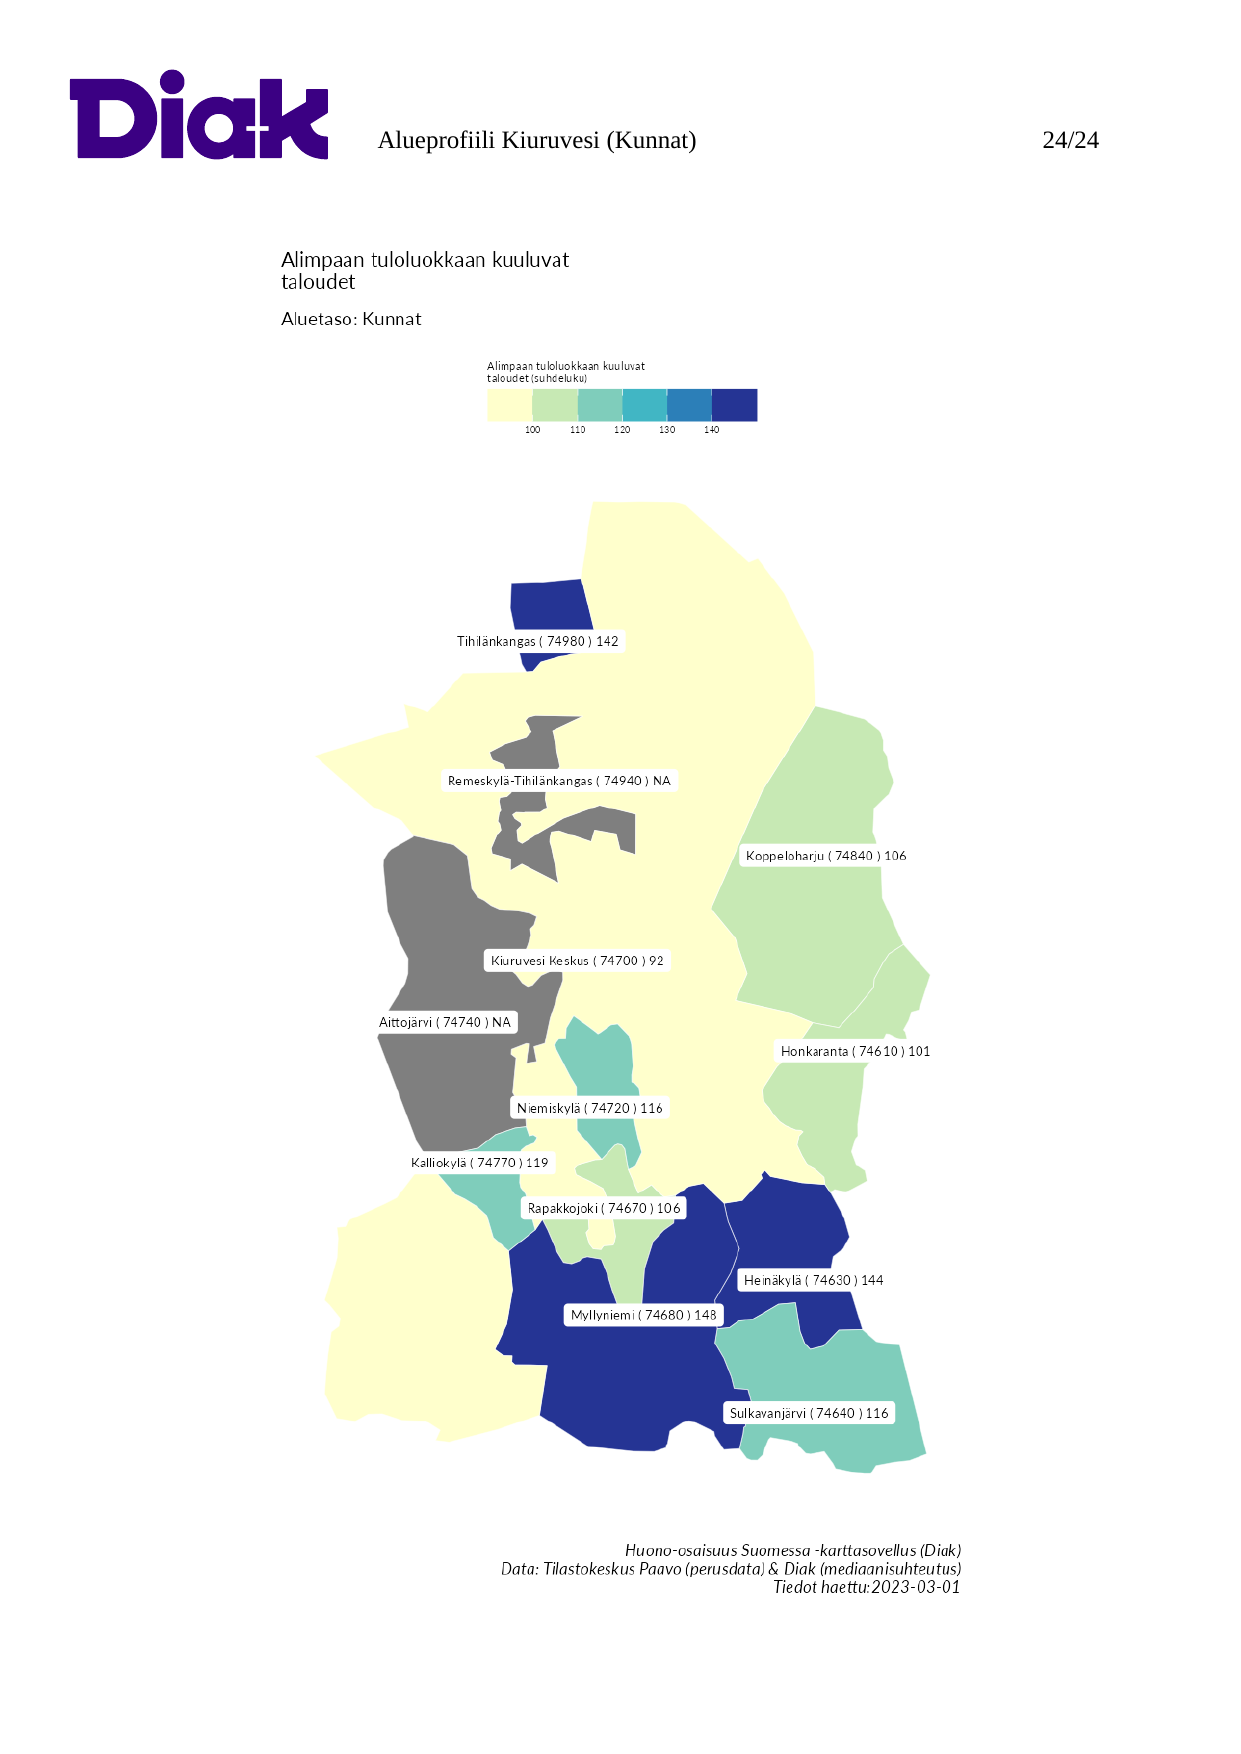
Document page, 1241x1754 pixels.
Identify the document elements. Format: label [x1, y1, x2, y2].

picture [61, 196, 1179, 1651]
